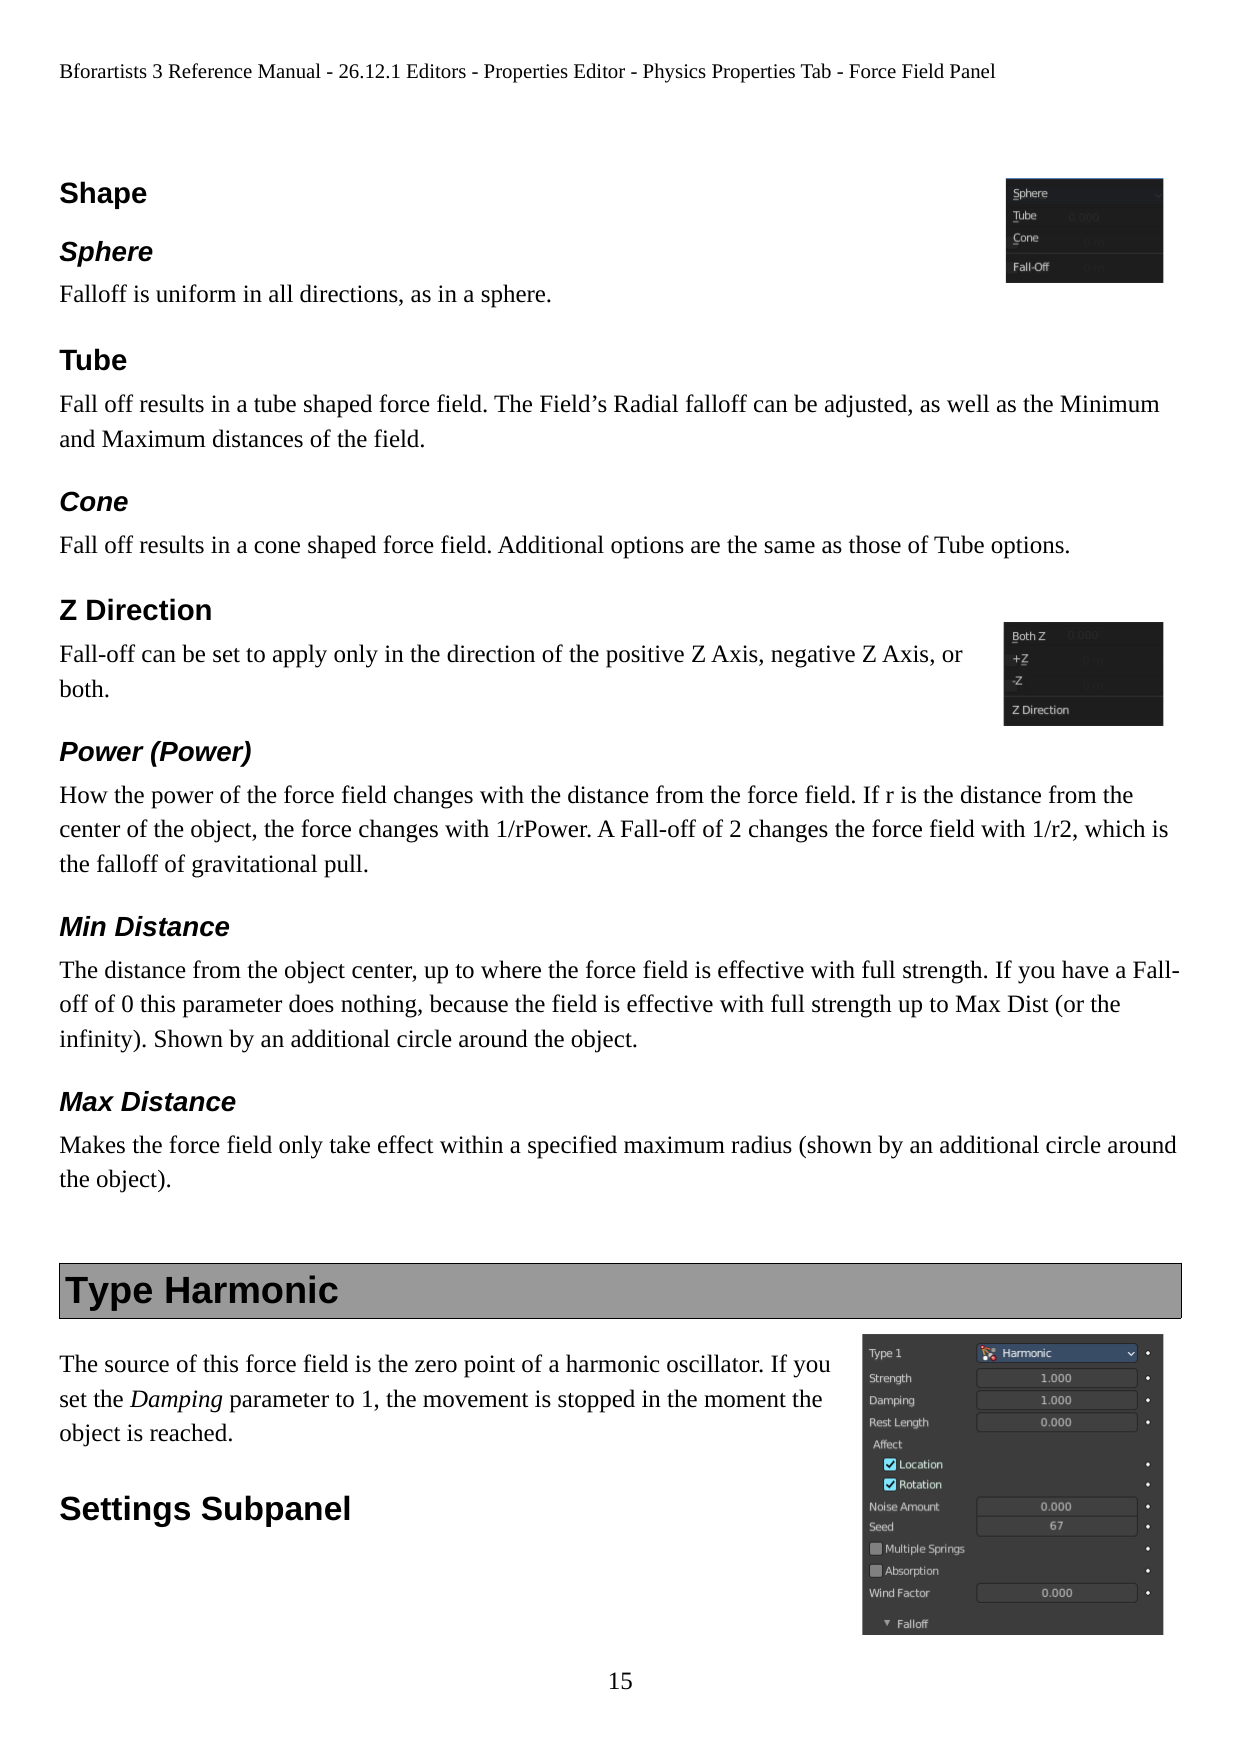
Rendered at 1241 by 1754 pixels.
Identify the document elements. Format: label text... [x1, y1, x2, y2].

picture [862, 1334, 1164, 1635]
subtitle Sphere [59, 235, 1005, 267]
text Falloff is uniform in all directions, as in a sphere. [59, 279, 1181, 308]
text How the power of the force field changes with the distance from the force field. If r is the distance from the center of the object, the force changes with 1/rPower. A Fall-off of 2 changes the force field with 1/r2, which is the falloff of gravitational pull. [59, 780, 1181, 878]
subtitle Z Direction [59, 593, 1181, 627]
table_header Type Harmonic [60, 1264, 1181, 1318]
subtitle Settings Subpanel [59, 1488, 862, 1527]
text Makes the force field only take effect within a specified maximum radius (shown by an additional circle around the object). [59, 1130, 1181, 1193]
subtitle Tube [59, 343, 1181, 377]
subtitle Power (Power) [59, 736, 1181, 767]
picture [1003, 622, 1164, 726]
subtitle Cone [59, 485, 1181, 517]
text Fall off results in a cone shaped force field. Additional options are the same as those of Tube options. [59, 530, 1181, 558]
subtitle Shape [59, 176, 1181, 210]
text The source of this force field is the zero point of a harmonic oscillator. If you set the Damping parameter to 1, the movement is stopped in the moment the object is reached. [59, 1349, 862, 1447]
subtitle Max Distance [59, 1085, 1181, 1117]
subtitle Min Distance [59, 911, 1181, 942]
text Fall-off can be set to apply only in the direction of the positive Z Axis, negative Z Axis, or both. [59, 639, 1003, 703]
subtitle [1164, 235, 1181, 267]
subtitle [1164, 1488, 1181, 1527]
text Fall off results in a tube shaped force field. The Field’s Radial falloff can be adjusted, as well as the Minimum and Maximum distances of the field. [59, 389, 1181, 452]
picture [1005, 178, 1164, 283]
text The distance from the object center, up to where the force field is effective with full strength. If you have a Fall-off of 0 this parameter does nothing, because the field is effective with full strength up to Max Dist (or the infinity). Shown by an additional circle around the object. [59, 955, 1181, 1053]
